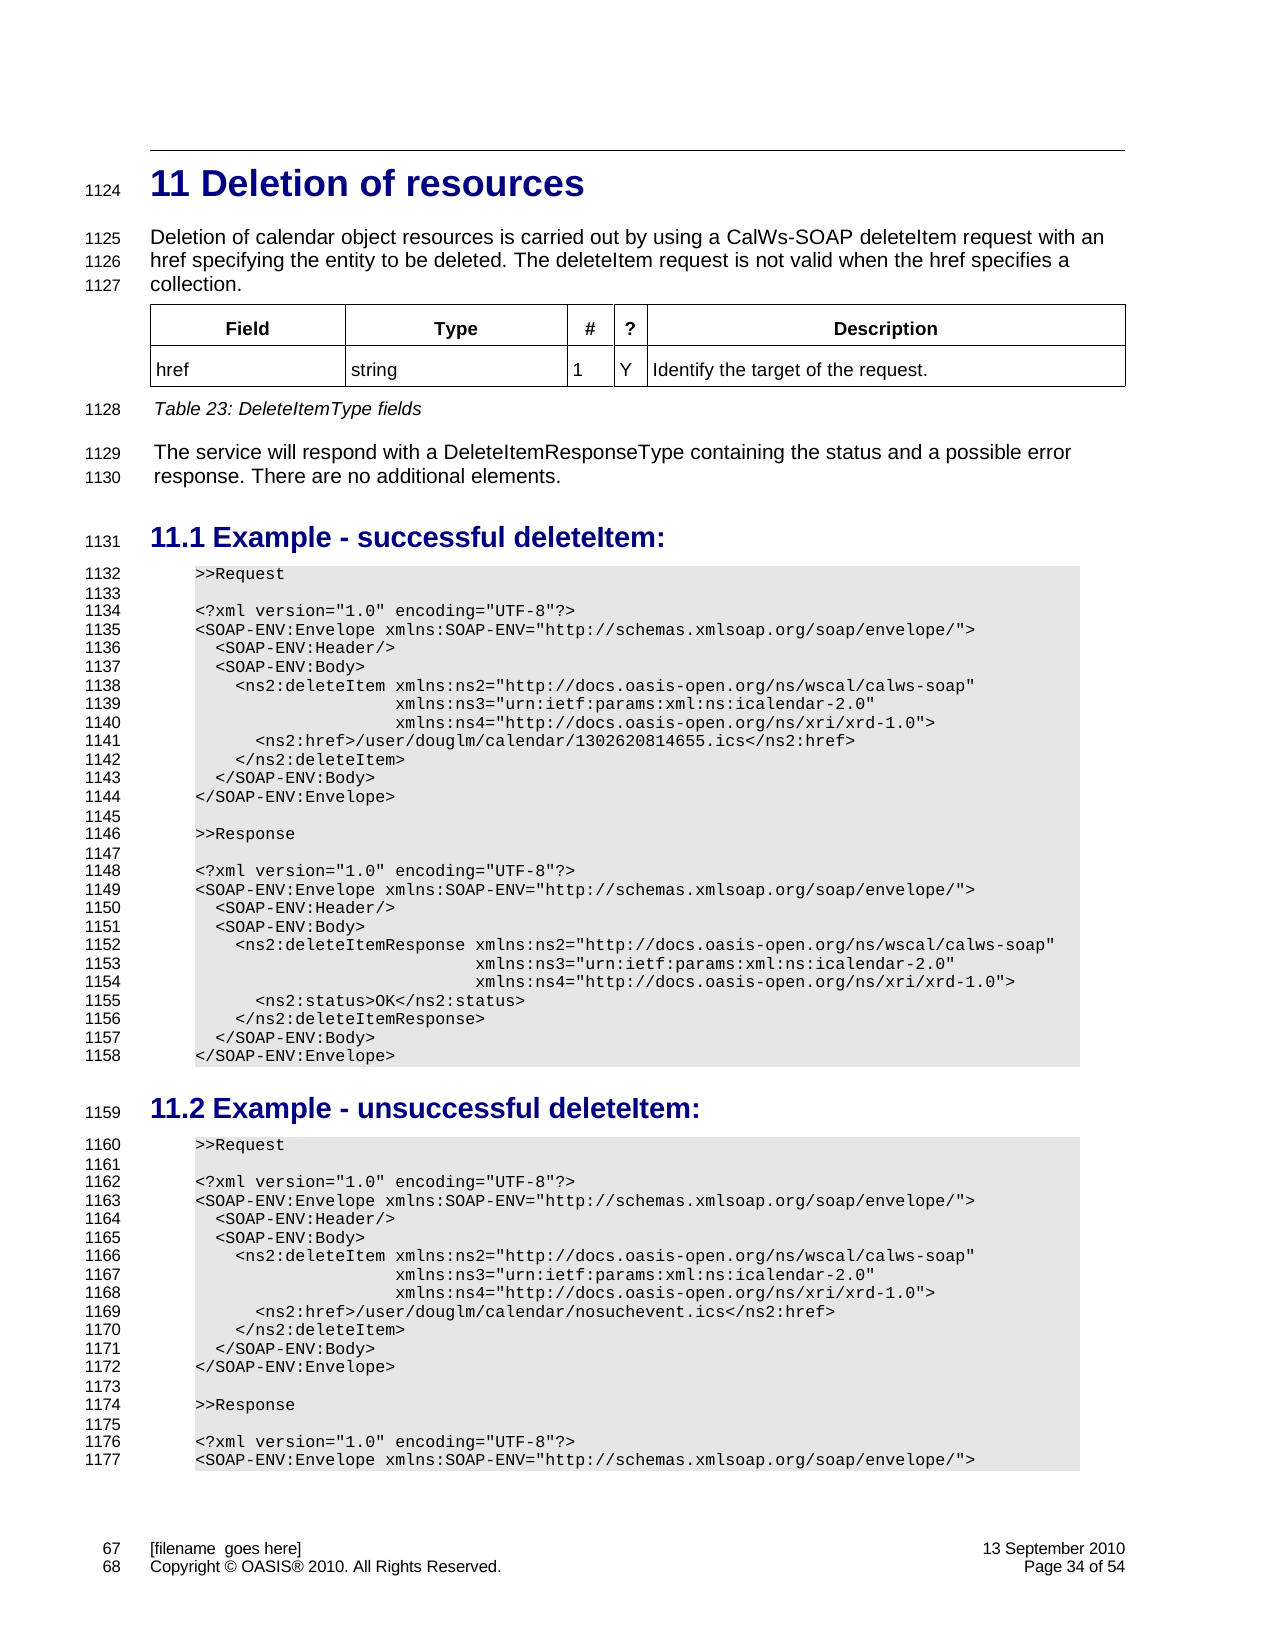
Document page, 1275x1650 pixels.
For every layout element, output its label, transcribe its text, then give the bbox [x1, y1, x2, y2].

text <SOAP-ENV:Body> [195, 659, 1080, 677]
text xmlns:ns3="urn:ietf:params:xml:ns:icalendar-2.0" [195, 956, 1080, 974]
text <SOAP-ENV:Envelope xmlns:SOAP-ENV="http://schemas.xmlsoap.org/soap/envelope/"> [195, 881, 1080, 900]
text The service will respond with a DeleteItemResponseType containing the status and a possible error response. There are no additional elements. [154, 441, 1125, 488]
text <ns2:status>OK</ns2:status> [195, 993, 1080, 1011]
text <ns2:href>/user/douglm/calendar/1302620814655.ics</ns2:href> [195, 733, 1080, 752]
text <?xml version="1.0" encoding="UTF-8"?> [195, 603, 1080, 622]
text <SOAP-ENV:Header/> [195, 640, 1080, 659]
table_header Field [151, 305, 345, 345]
text <ns2:deleteItem xmlns:ns2="http://docs.oasis-open.org/ns/wscal/calws-soap" [195, 677, 1080, 696]
text >>Request [195, 1137, 1080, 1155]
text xmlns:ns3="urn:ietf:params:xml:ns:icalendar-2.0" [195, 1267, 1080, 1285]
text <SOAP-ENV:Envelope xmlns:SOAP-ENV="http://schemas.xmlsoap.org/soap/envelope/"> [195, 622, 1080, 640]
text <SOAP-ENV:Body> [195, 918, 1080, 937]
table_cell Y [615, 346, 647, 386]
text </SOAP-ENV:Envelope> [195, 1048, 1080, 1067]
table_header ? [615, 305, 647, 345]
text <SOAP-ENV:Header/> [195, 1211, 1080, 1229]
text <?xml version="1.0" encoding="UTF-8"?> [195, 1433, 1080, 1452]
text </ns2:deleteItemResponse> [195, 1011, 1080, 1030]
text <SOAP-ENV:Header/> [195, 900, 1080, 918]
text <?xml version="1.0" encoding="UTF-8"?> [195, 863, 1080, 881]
subtitle Example - unsuccessful deleteItem: [150, 1092, 1125, 1124]
subtitle Example - successful deleteItem: [150, 521, 1125, 554]
table_cell href [151, 346, 345, 386]
text </SOAP-ENV:Body> [195, 1341, 1080, 1359]
text Table 23: DeleteItemType fields [154, 399, 1125, 420]
table_cell Identify the target of the request. [648, 346, 1125, 386]
text </SOAP-ENV:Envelope> [195, 789, 1080, 807]
table_header Type [346, 305, 567, 345]
text xmlns:ns4="http://docs.oasis-open.org/ns/xri/xrd-1.0"> [195, 1285, 1080, 1304]
text <SOAP-ENV:Envelope xmlns:SOAP-ENV="http://schemas.xmlsoap.org/soap/envelope/"> [195, 1452, 1080, 1471]
text <ns2:href>/user/douglm/calendar/nosuchevent.ics</ns2:href> [195, 1304, 1080, 1322]
text <SOAP-ENV:Envelope xmlns:SOAP-ENV="http://schemas.xmlsoap.org/soap/envelope/"> [195, 1192, 1080, 1211]
text <?xml version="1.0" encoding="UTF-8"?> [195, 1174, 1080, 1192]
table_header Description [648, 305, 1125, 345]
text xmlns:ns3="urn:ietf:params:xml:ns:icalendar-2.0" [195, 696, 1080, 714]
table_cell string [346, 346, 567, 386]
text </ns2:deleteItem> [195, 752, 1080, 770]
text >>Request [195, 566, 1080, 585]
text <ns2:deleteItemResponse xmlns:ns2="http://docs.oasis-open.org/ns/wscal/calws-soap" [195, 937, 1080, 956]
text Deletion of calendar object resources is carried out by using a CalWs-SOAP deleteItem request with an href specifying the entity to be deleted. The deleteItem request is not valid when the href specifies a collection. [150, 225, 1125, 296]
table_cell 1 [568, 346, 613, 386]
text xmlns:ns4="http://docs.oasis-open.org/ns/xri/xrd-1.0"> [195, 714, 1080, 733]
text >>Response [195, 826, 1080, 844]
text </SOAP-ENV:Envelope> [195, 1359, 1080, 1378]
text </SOAP-ENV:Body> [195, 1030, 1080, 1048]
text xmlns:ns4="http://docs.oasis-open.org/ns/xri/xrd-1.0"> [195, 974, 1080, 993]
text <ns2:deleteItem xmlns:ns2="http://docs.oasis-open.org/ns/wscal/calws-soap" [195, 1248, 1080, 1267]
subtitle Deletion of resources [150, 151, 1125, 204]
text <SOAP-ENV:Body> [195, 1229, 1080, 1248]
text </ns2:deleteItem> [195, 1322, 1080, 1341]
text </SOAP-ENV:Body> [195, 770, 1080, 789]
table_header # [568, 305, 613, 345]
text >>Response [195, 1396, 1080, 1415]
